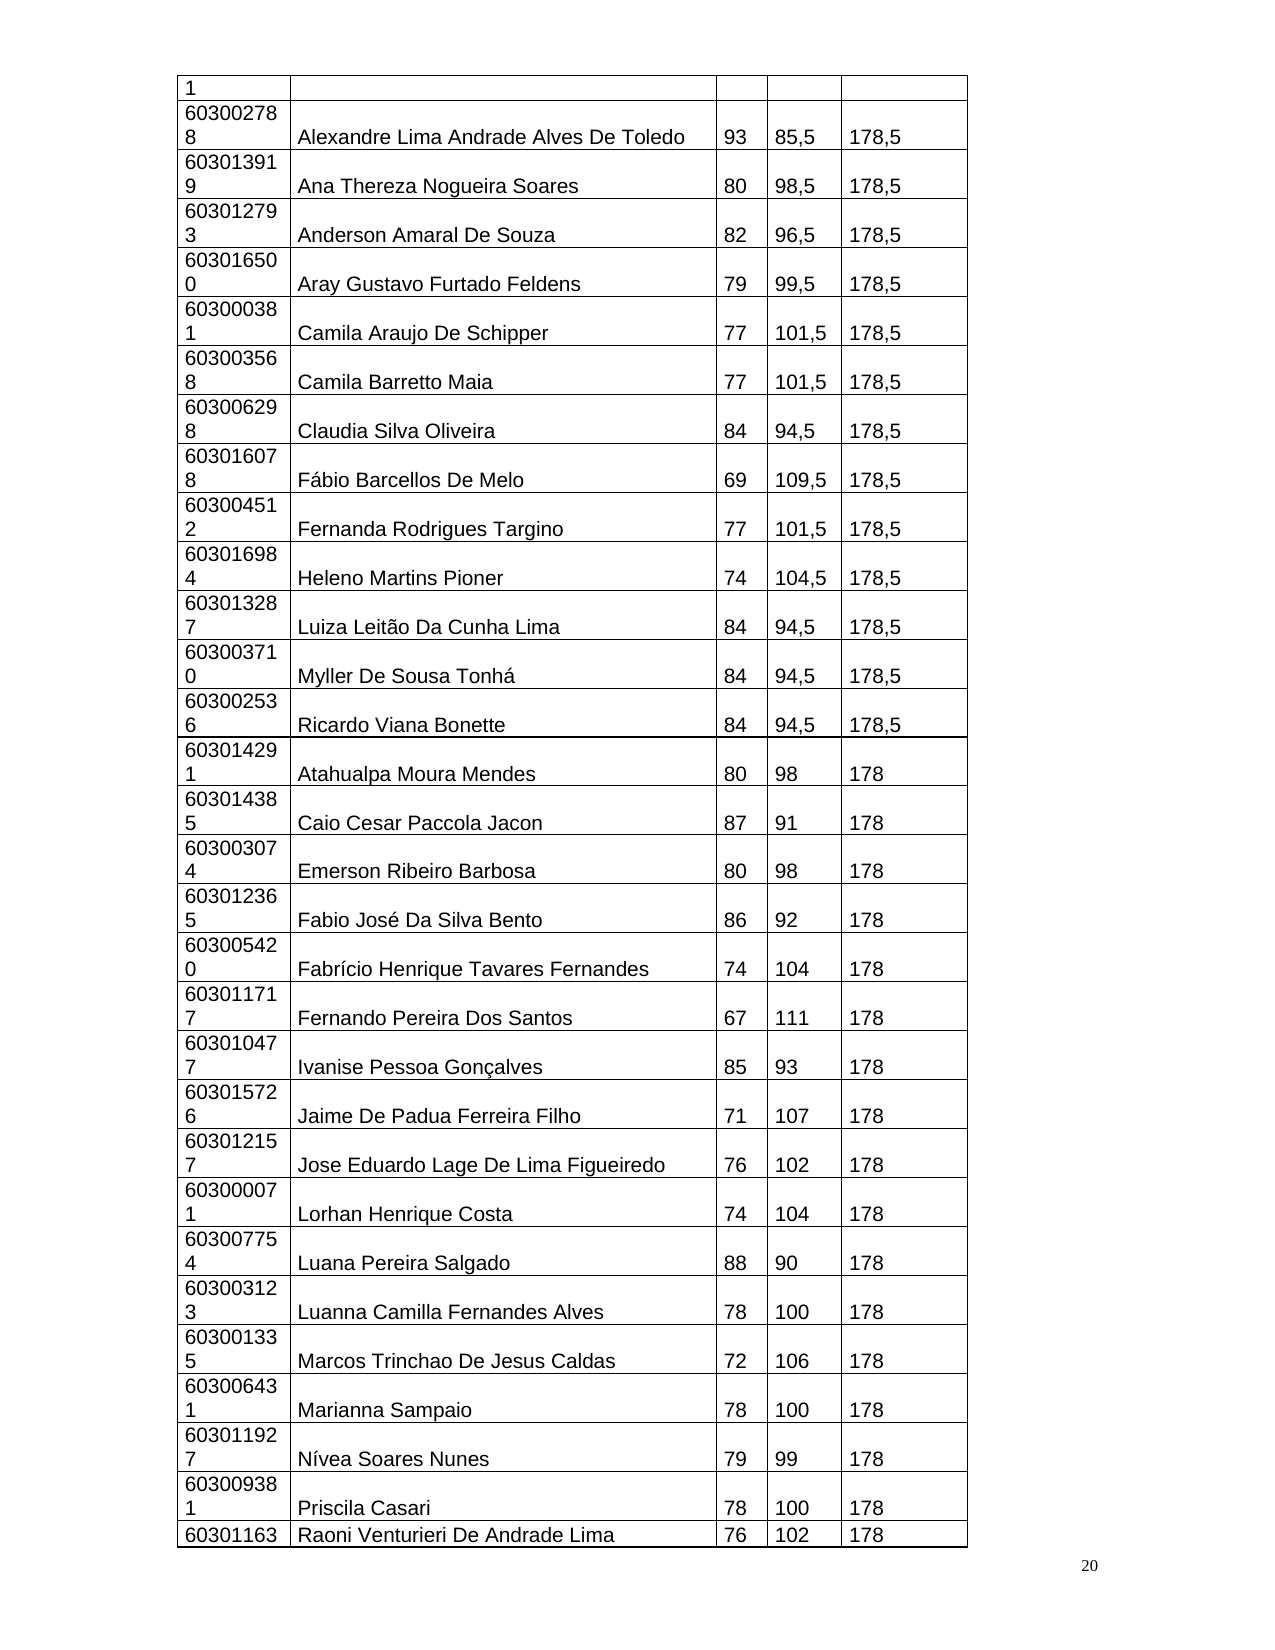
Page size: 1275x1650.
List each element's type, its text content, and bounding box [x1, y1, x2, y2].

table_cell 603016500 [178, 248, 290, 296]
table_cell Marianna Sampaio [291, 1374, 716, 1422]
table_cell 82 [717, 199, 767, 247]
table_cell 603006298 [178, 395, 290, 443]
table_cell 111 [768, 982, 841, 1030]
table_cell Emerson Ribeiro Barbosa [291, 835, 716, 883]
table_cell 178,5 [842, 591, 967, 638]
table_cell Fernando Pereira Dos Santos [291, 982, 716, 1030]
table_cell Nívea Soares Nunes [291, 1423, 716, 1471]
table_cell 67 [717, 982, 767, 1030]
table_cell 101,5 [768, 346, 841, 394]
table_cell Ivanise Pessoa Gonçalves [291, 1031, 716, 1079]
table_cell [842, 76, 967, 100]
table_cell 603005420 [178, 933, 290, 981]
table_cell Fernanda Rodrigues Targino [291, 493, 716, 541]
table_cell 178,5 [842, 346, 967, 394]
table_cell 603000071 [178, 1178, 290, 1226]
table_cell Raoni Venturieri De Andrade Lima [291, 1521, 716, 1546]
table_cell Caio Cesar Paccola Jacon [291, 786, 716, 834]
table_cell 79 [717, 1423, 767, 1471]
table_cell 79 [717, 248, 767, 296]
table_cell 178 [842, 738, 967, 785]
table_cell 94,5 [768, 395, 841, 443]
table_cell 603001335 [178, 1325, 290, 1373]
table_cell 603009381 [178, 1472, 290, 1520]
table_cell Ricardo Viana Bonette [291, 689, 716, 736]
table_cell 93 [717, 101, 767, 149]
table_cell 87 [717, 786, 767, 834]
table_cell 603013919 [178, 150, 290, 198]
table_cell Heleno Martins Pioner [291, 542, 716, 589]
table_cell 99 [768, 1423, 841, 1471]
table_cell 84 [717, 395, 767, 443]
table_cell 178,5 [842, 150, 967, 198]
table_cell 100 [768, 1276, 841, 1324]
table_cell 94,5 [768, 689, 841, 736]
table_cell 101,5 [768, 297, 841, 345]
table_cell 109,5 [768, 444, 841, 492]
table_cell [291, 76, 716, 100]
table_cell 178,5 [842, 444, 967, 492]
table_cell 104,5 [768, 542, 841, 589]
table_cell Aray Gustavo Furtado Feldens [291, 248, 716, 296]
table_cell 77 [717, 493, 767, 541]
table_cell 178,5 [842, 640, 967, 687]
table_cell 178 [842, 1472, 967, 1520]
table_cell 96,5 [768, 199, 841, 247]
table_cell 92 [768, 884, 841, 932]
table_cell 603012793 [178, 199, 290, 247]
table_cell 603004512 [178, 493, 290, 541]
table_cell 603014291 [178, 738, 290, 785]
table_cell 84 [717, 689, 767, 736]
table_cell Camila Araujo De Schipper [291, 297, 716, 345]
table_cell 101,5 [768, 493, 841, 541]
table_cell 100 [768, 1374, 841, 1422]
table_cell 178 [842, 835, 967, 883]
table_cell 102 [768, 1521, 841, 1546]
table_cell 603011717 [178, 982, 290, 1030]
table_cell [768, 76, 841, 100]
table_cell 99,5 [768, 248, 841, 296]
table_cell 603002788 [178, 101, 290, 149]
table_cell 603006431 [178, 1374, 290, 1422]
table_cell 603014385 [178, 786, 290, 834]
table_cell 603003074 [178, 835, 290, 883]
table_cell 98 [768, 835, 841, 883]
table_cell Atahualpa Moura Mendes [291, 738, 716, 785]
table_cell 603000381 [178, 297, 290, 345]
table_cell Anderson Amaral De Souza [291, 199, 716, 247]
table_cell Fábio Barcellos De Melo [291, 444, 716, 492]
table_cell 100 [768, 1472, 841, 1520]
table_cell 178,5 [842, 297, 967, 345]
table_cell [717, 76, 767, 100]
table_cell Ana Thereza Nogueira Soares [291, 150, 716, 198]
table_cell 178 [842, 1031, 967, 1079]
table_cell 178,5 [842, 248, 967, 296]
table_cell 178,5 [842, 101, 967, 149]
table_cell 60301163 [178, 1521, 290, 1546]
table_cell 603012365 [178, 884, 290, 932]
table_cell Jose Eduardo Lage De Lima Figueiredo [291, 1129, 716, 1177]
table_cell 98 [768, 738, 841, 785]
table_cell 104 [768, 1178, 841, 1226]
table_cell 74 [717, 1178, 767, 1226]
table_cell Luanna Camilla Fernandes Alves [291, 1276, 716, 1324]
table_cell 603007754 [178, 1227, 290, 1275]
table_cell 178,5 [842, 689, 967, 736]
table_cell 603010477 [178, 1031, 290, 1079]
table_cell 178 [842, 884, 967, 932]
table_cell 178 [842, 933, 967, 981]
table_cell 106 [768, 1325, 841, 1373]
table_cell 84 [717, 640, 767, 687]
table_cell 74 [717, 933, 767, 981]
table_cell Priscila Casari [291, 1472, 716, 1520]
table_cell 178 [842, 1374, 967, 1422]
table_cell 78 [717, 1374, 767, 1422]
table_cell 85 [717, 1031, 767, 1079]
table_cell 603012157 [178, 1129, 290, 1177]
table_cell 76 [717, 1129, 767, 1177]
table_cell Marcos Trinchao De Jesus Caldas [291, 1325, 716, 1373]
table_cell 178 [842, 1080, 967, 1128]
table_cell 107 [768, 1080, 841, 1128]
table_cell Myller De Sousa Tonhá [291, 640, 716, 687]
table_cell 74 [717, 542, 767, 589]
table_cell 603013287 [178, 591, 290, 638]
table_cell 178 [842, 1129, 967, 1177]
table_cell 69 [717, 444, 767, 492]
table_cell 603003710 [178, 640, 290, 687]
table_cell 178 [842, 1227, 967, 1275]
table_cell 178 [842, 1521, 967, 1546]
table_cell 603016984 [178, 542, 290, 589]
table_cell 93 [768, 1031, 841, 1079]
table_cell 178 [842, 1178, 967, 1226]
table_cell 603002536 [178, 689, 290, 736]
table_cell Luana Pereira Salgado [291, 1227, 716, 1275]
table_cell 178 [842, 1325, 967, 1373]
table_cell 178 [842, 786, 967, 834]
table_cell Camila Barretto Maia [291, 346, 716, 394]
table_cell 78 [717, 1276, 767, 1324]
table_cell 94,5 [768, 640, 841, 687]
table_cell 102 [768, 1129, 841, 1177]
table_cell 77 [717, 297, 767, 345]
table_cell 603016078 [178, 444, 290, 492]
table_cell 94,5 [768, 591, 841, 638]
table_cell Alexandre Lima Andrade Alves De Toledo [291, 101, 716, 149]
table_cell 178,5 [842, 493, 967, 541]
table_cell 90 [768, 1227, 841, 1275]
table_cell 72 [717, 1325, 767, 1373]
table_cell Lorhan Henrique Costa [291, 1178, 716, 1226]
table_cell 178,5 [842, 542, 967, 589]
table_cell 178 [842, 1423, 967, 1471]
table_cell 85,5 [768, 101, 841, 149]
table_cell 104 [768, 933, 841, 981]
table_cell Jaime De Padua Ferreira Filho [291, 1080, 716, 1128]
table_cell 80 [717, 738, 767, 785]
table_cell 91 [768, 786, 841, 834]
table_cell Fabrício Henrique Tavares Fernandes [291, 933, 716, 981]
table_cell 603015726 [178, 1080, 290, 1128]
table_cell 88 [717, 1227, 767, 1275]
table_cell Claudia Silva Oliveira [291, 395, 716, 443]
table_cell 178,5 [842, 395, 967, 443]
table_cell 76 [717, 1521, 767, 1546]
table_cell 71 [717, 1080, 767, 1128]
table_cell 603011927 [178, 1423, 290, 1471]
table_cell 77 [717, 346, 767, 394]
table_cell 80 [717, 150, 767, 198]
table_cell 178,5 [842, 199, 967, 247]
table_cell 178 [842, 982, 967, 1030]
table_cell Fabio José Da Silva Bento [291, 884, 716, 932]
table_cell 603003123 [178, 1276, 290, 1324]
table_cell 603003568 [178, 346, 290, 394]
table_cell 178 [842, 1276, 967, 1324]
table_cell 78 [717, 1472, 767, 1520]
table_cell 86 [717, 884, 767, 932]
table_cell 1 [178, 76, 290, 100]
table_cell 98,5 [768, 150, 841, 198]
table_cell Luiza Leitão Da Cunha Lima [291, 591, 716, 638]
table_cell 84 [717, 591, 767, 638]
table_cell 80 [717, 835, 767, 883]
